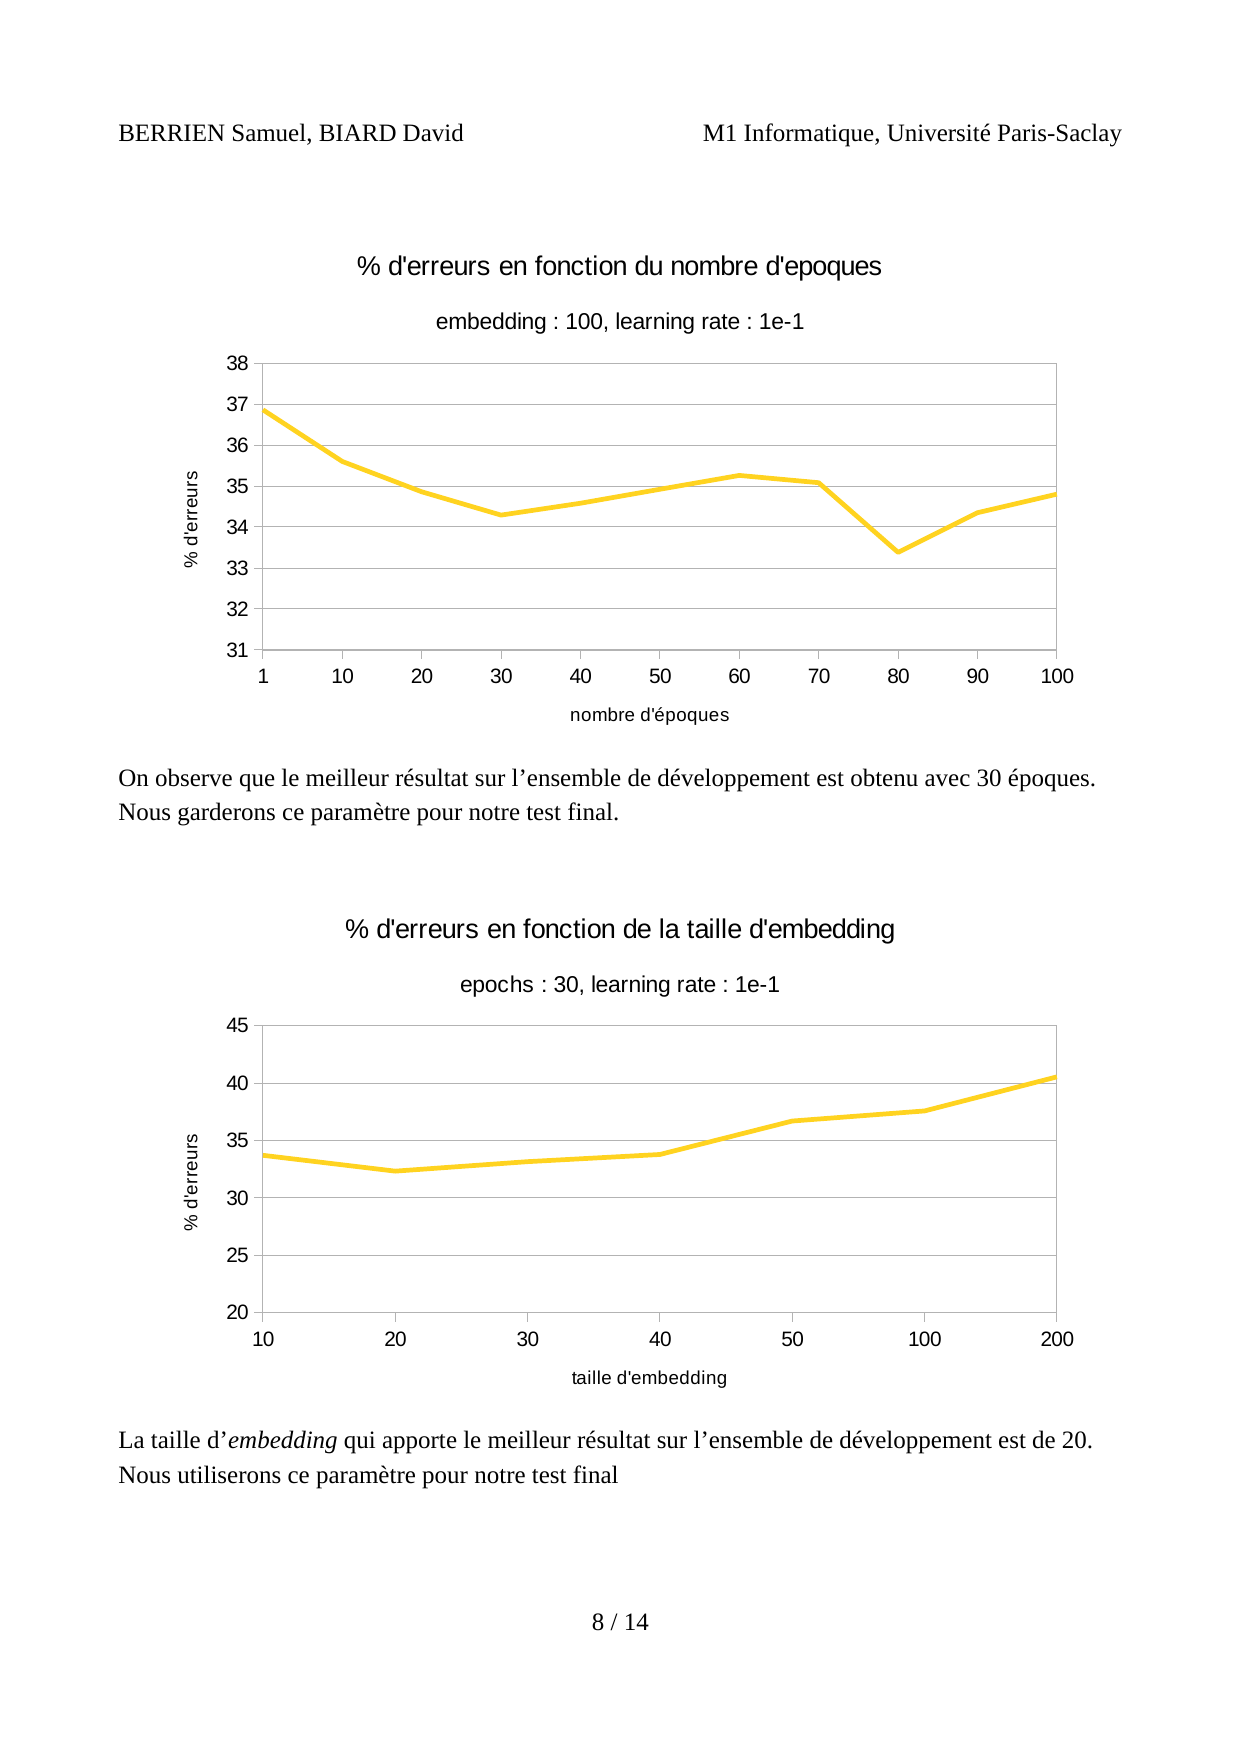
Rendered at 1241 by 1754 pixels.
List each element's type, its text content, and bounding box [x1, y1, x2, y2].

text La taille d’embedding qui apporte le meilleur résultat sur l’ensemble de développement est de 20. Nous utiliserons ce paramètre pour notre test final [118, 895, 1122, 1488]
text On observe que le meilleur résultat sur l’ensemble de développement est obtenu avec 30 époques. Nous garderons ce paramètre pour notre test final. [118, 225, 1122, 826]
